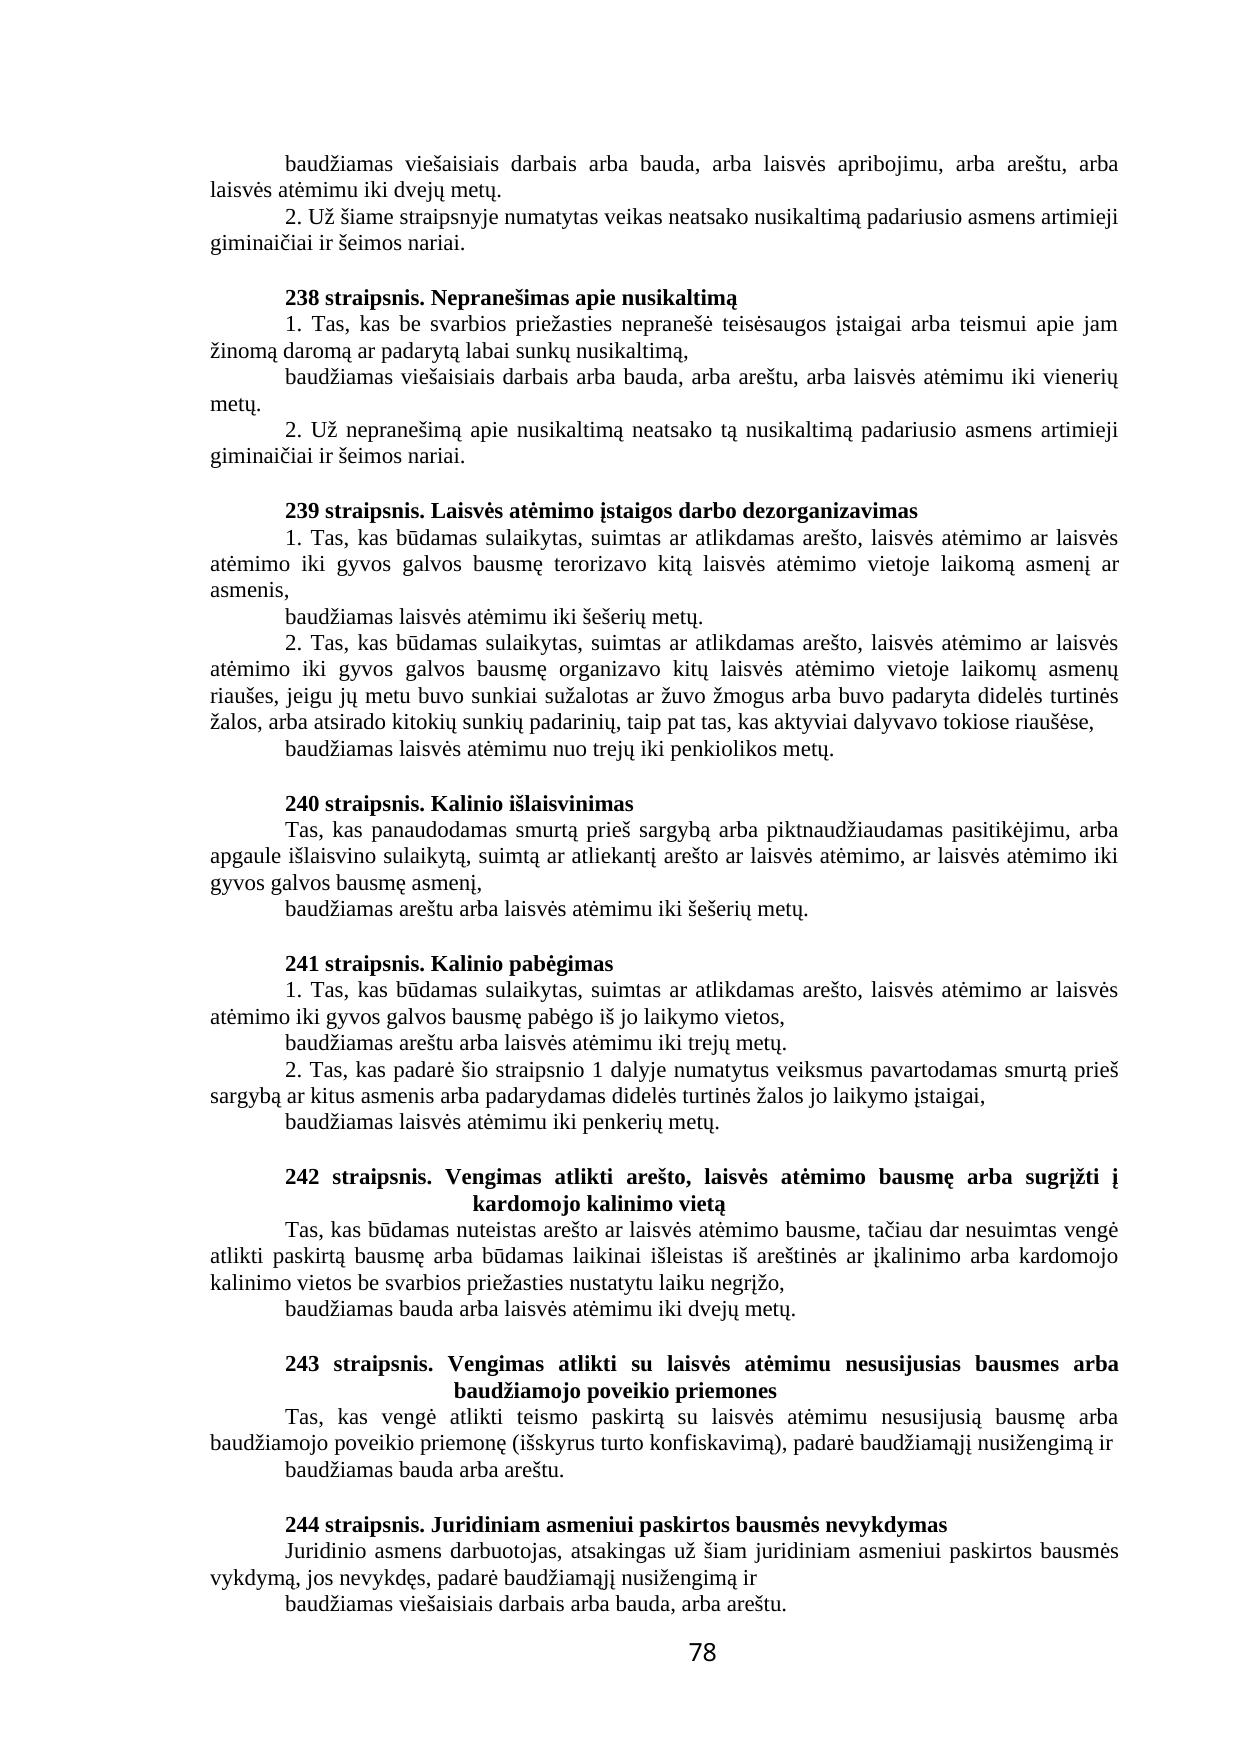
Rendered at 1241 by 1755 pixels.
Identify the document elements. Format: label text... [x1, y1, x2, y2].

text baudžiamas bauda arba laisvės atėmimu iki dvejų metų. [210, 1295, 1120, 1322]
text 1. Tas, kas būdamas sulaikytas, suimtas ar atlikdamas arešto, laisvės atėmimo ar laisvės atėmimo iki gyvos galvos bausmę terorizavo kitą laisvės atėmimo vietoje laikomą asmenį ar asmenis, [210, 524, 1120, 603]
text 1. Tas, kas be svarbios priežasties nepranešė teisėsaugos įstaigai arba teismui apie jam žinomą daromą ar padarytą labai sunkų nusikaltimą, [210, 311, 1120, 363]
text Juridinio asmens darbuotojas, atsakingas už šiam juridiniam asmeniui paskirtos bausmės vykdymą, jos nevykdęs, padarė baudžiamąjį nusižengimą ir [210, 1537, 1120, 1590]
text baudžiamas laisvės atėmimu nuo trejų iki penkiolikos metų. [210, 734, 1120, 761]
text 242 straipsnis. Vengimas atlikti arešto, laisvės atėmimo bausmę arba sugrįžti į kardomojo kalinimo vietą [285, 1163, 1120, 1216]
text 240 straipsnis. Kalinio išlaisvinimas [210, 790, 1120, 816]
text 244 straipsnis. Juridiniam asmeniui paskirtos bausmės nevykdymas [210, 1511, 1120, 1537]
text baudžiamas areštu arba laisvės atėmimu iki trejų metų. [210, 1029, 1120, 1056]
text 239 straipsnis. Laisvės atėmimo įstaigos darbo dezorganizavimas [210, 497, 1120, 524]
text Tas, kas panaudodamas smurtą prieš sargybą arba piktnaudžiaudamas pasitikėjimu, arba apgaule išlaisvino sulaikytą, suimtą ar atliekantį arešto ar laisvės atėmimo, ar laisvės atėmimo iki gyvos galvos bausmę asmenį, [210, 816, 1120, 895]
text 1. Tas, kas būdamas sulaikytas, suimtas ar atlikdamas arešto, laisvės atėmimo ar laisvės atėmimo iki gyvos galvos bausmę pabėgo iš jo laikymo vietos, [210, 977, 1120, 1029]
text 2. Už šiame straipsnyje numatytas veikas neatsako nusikaltimą padariusio asmens artimieji giminaičiai ir šeimos nariai. [210, 203, 1120, 255]
text 238 straipsnis. Nepranešimas apie nusikaltimą [210, 284, 1120, 311]
text baudžiamas viešaisiais darbais arba bauda, arba laisvės apribojimu, arba areštu, arba laisvės atėmimu iki dvejų metų. [210, 150, 1120, 203]
text 241 straipsnis. Kalinio pabėgimas [210, 950, 1120, 977]
text 2. Tas, kas būdamas sulaikytas, suimtas ar atlikdamas arešto, laisvės atėmimo ar laisvės atėmimo iki gyvos galvos bausmę organizavo kitų laisvės atėmimo vietoje laikomų asmenų riaušes, jeigu jų metu buvo sunkiai sužalotas ar žuvo žmogus arba buvo padaryta didelės turtinės žalos, arba atsirado kitokių sunkių padarinių, taip pat tas, kas aktyviai dalyvavo tokiose riaušėse, [210, 629, 1120, 734]
text 243 straipsnis. Vengimas atlikti su laisvės atėmimu nesusijusias bausmes arba baudžiamojo poveikio priemones [285, 1350, 1120, 1403]
text baudžiamas laisvės atėmimu iki penkerių metų. [210, 1108, 1120, 1135]
text baudžiamas laisvės atėmimu iki šešerių metų. [210, 603, 1120, 629]
text baudžiamas viešaisiais darbais arba bauda, arba areštu, arba laisvės atėmimu iki vienerių metų. [210, 363, 1120, 416]
text 2. Tas, kas padarė šio straipsnio 1 dalyje numatytus veiksmus pavartodamas smurtą prieš sargybą ar kitus asmenis arba padarydamas didelės turtinės žalos jo laikymo įstaigai, [210, 1056, 1120, 1108]
text baudžiamas bauda arba areštu. [210, 1456, 1120, 1482]
text Tas, kas vengė atlikti teismo paskirtą su laisvės atėmimu nesusijusią bausmę arba baudžiamojo poveikio priemonę (išskyrus turto konfiskavimą), padarė baudžiamąjį nusižengimą ir [210, 1403, 1120, 1456]
text Tas, kas būdamas nuteistas arešto ar laisvės atėmimo bausme, tačiau dar nesuimtas vengė atlikti paskirtą bausmę arba būdamas laikinai išleistas iš areštinės ar įkalinimo arba kardomojo kalinimo vietos be svarbios priežasties nustatytu laiku negrįžo, [210, 1216, 1120, 1295]
text baudžiamas areštu arba laisvės atėmimu iki šešerių metų. [210, 895, 1120, 921]
text baudžiamas viešaisiais darbais arba bauda, arba areštu. [210, 1590, 1120, 1616]
text 2. Už nepranešimą apie nusikaltimą neatsako tą nusikaltimą padariusio asmens artimieji giminaičiai ir šeimos nariai. [210, 416, 1120, 469]
